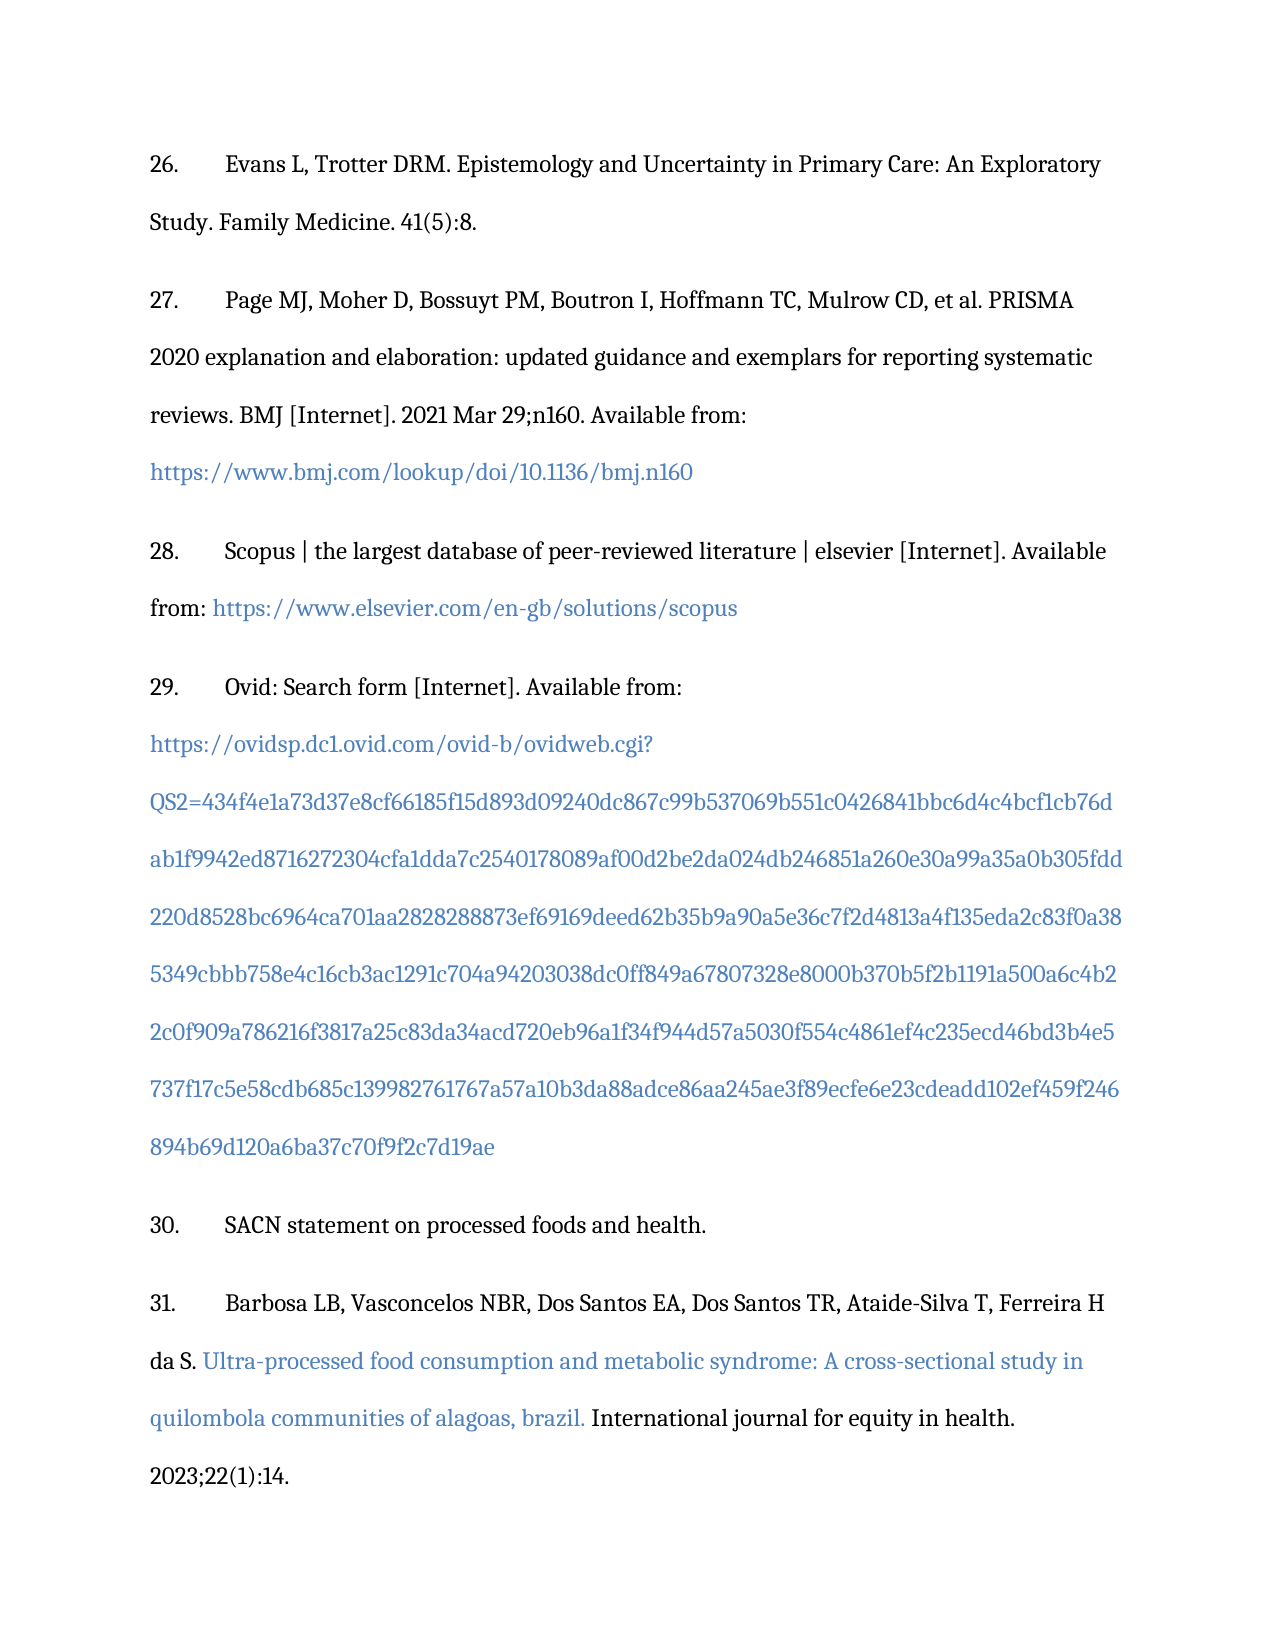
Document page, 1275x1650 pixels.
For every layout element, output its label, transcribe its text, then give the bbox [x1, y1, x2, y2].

text 26. Evans L, Trotter DRM. Epistemology and Uncertainty in Primary Care: An Exploratory Study. Family Medicine. 41(5):8. [150, 150, 1125, 236]
text 27. Page MJ, Moher D, Bossuyt PM, Boutron I, Hoffmann TC, Mulrow CD, et al. PRISMA 2020 explanation and elaboration: updated guidance and exemplars for reporting systematic reviews. BMJ [Internet]. 2021 Mar 29;n160. Available from: https://www.bmj.com/lookup/doi/10.1136/bmj.n160 [150, 286, 1125, 487]
text 29. Ovid: Search form [Internet]. Available from: https://ovidsp.dc1.ovid.com/ovid-b/ovidweb.cgi?QS2=434f4e1a73d37e8cf66185f15d893d09240dc867c99b537069b551c0426841bbc6d4c4bcf1cb76dab1f9942ed8716272304cfa1dda7c2540178089af00d2be2da024db246851a260e30a99a35a0b305fdd220d8528bc6964ca701aa2828288873ef69169deed62b35b9a90a5e36c7f2d4813a4f135eda2c83f0a385349cbbb758e4c16cb3ac1291c704a94203038dc0ff849a67807328e8000b370b5f2b1191a500a6c4b22c0f909a786216f3817a25c83da34acd720eb96a1f34f944d57a5030f554c4861ef4c235ecd46bd3b4e5737f17c5e58cdb685c139982761767a57a10b3da88adce86aa245ae3f89ecfe6e23cdeadd102ef459f246894b69d120a6ba37c70f9f2c7d19ae [150, 672, 1125, 1161]
text 28. Scopus | the largest database of peer-reviewed literature | elsevier [Internet]. Available from: https://www.elsevier.com/en-gb/solutions/scopus [150, 537, 1125, 623]
text 30. SACN statement on processed foods and health. [150, 1211, 1125, 1239]
text 31. Barbosa LB, Vasconcelos NBR, Dos Santos EA, Dos Santos TR, Ataide-Silva T, Ferreira H da S. Ultra-processed food consumption and metabolic syndrome: A cross-sectional study in quilombola communities of alagoas, brazil. International journal for equity in health. 2023;22(1):14. [150, 1289, 1125, 1490]
